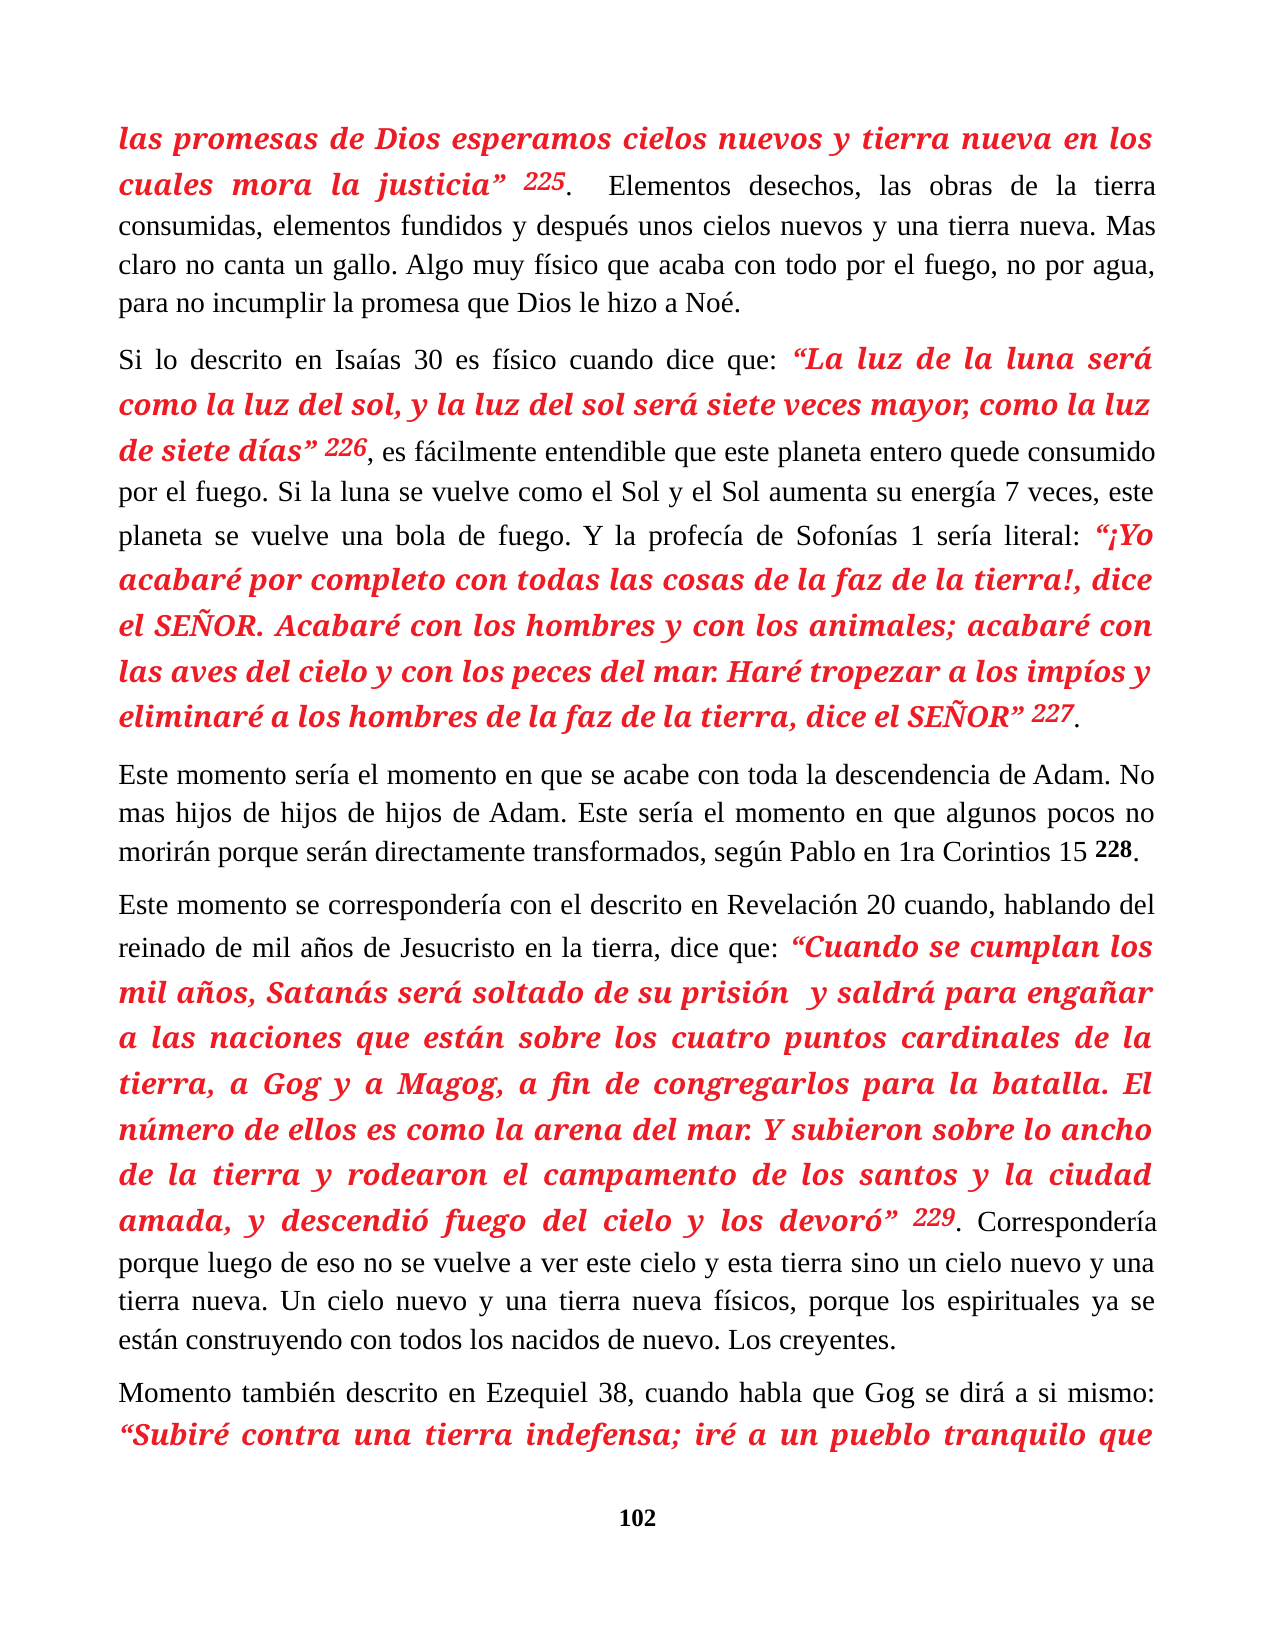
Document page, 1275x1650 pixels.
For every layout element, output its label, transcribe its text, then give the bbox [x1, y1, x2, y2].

text las promesas de Dios esperamos cielos nuevos y tierra nueva en los cuales mora la justicia” . Elementos desechos, las obras de la tierra consumidas, elementos fundidos y después unos cielos nuevos y una tierra nueva. Mas claro no canta un gallo. Algo muy físico que acaba con todo por el fuego, no por agua, para no incumplir la promesa que Dios le hizo a Noé. [118, 118, 1157, 319]
text Si lo descrito en Isaías 30 es físico cuando dice que: “La luz de la luna será como la luz del sol, y la luz del sol será siete veces mayor, como la luz de siete días” , es fácilmente entendible que este planeta entero quede consumido por el fuego. Si la luna se vuelve como el Sol y el Sol aumenta su energía 7 veces, este planeta se vuelve una bola de fuego. Y la profecía de Sofonías 1 sería literal: “¡Yo acabaré por completo con todas las cosas de la faz de la tierra!, dice el SEÑOR. Acabaré con los hombres y con los animales; acabaré con las aves del cielo y con los peces del mar. Haré tropezar a los impíos y eliminaré a los hombres de la faz de la tierra, dice el SEÑOR” . [118, 339, 1157, 736]
text Momento también descrito en Ezequiel 38, cuando habla que Gog se dirá a si mismo: “Subiré contra una tierra indefensa; iré a un pueblo tranquilo que [118, 1375, 1157, 1454]
text Este momento sería el momento en que se acabe con toda la descendencia de Adam. No mas hijos de hijos de hijos de Adam. Este sería el momento en que algunos pocos no morirán porque serán directamente transformados, según Pablo en 1ra Corintios 15 . [118, 757, 1157, 867]
text Este momento se correspondería con el descrito en Revelación 20 cuando, hablando del reinado de mil años de Jesucristo en la tierra, dice que: “Cuando se cumplan los mil años, Satanás será soltado de su prisión y saldrá para engañar a las naciones que están sobre los cuatro puntos cardinales de la tierra, a Gog y a Magog, a fin de congregarlos para la batalla. El número de ellos es como la arena del mar. Y subieron sobre lo ancho de la tierra y rodearon el campamento de los santos y la ciudad amada, y descendió fuego del cielo y los devoró” . Correspondería porque luego de eso no se vuelve a ver este cielo y esta tierra sino un cielo nuevo y una tierra nueva. Un cielo nuevo y una tierra nueva físicos, porque los espirituales ya se están construyendo con todos los nacidos de nuevo. Los creyentes. [118, 887, 1157, 1356]
